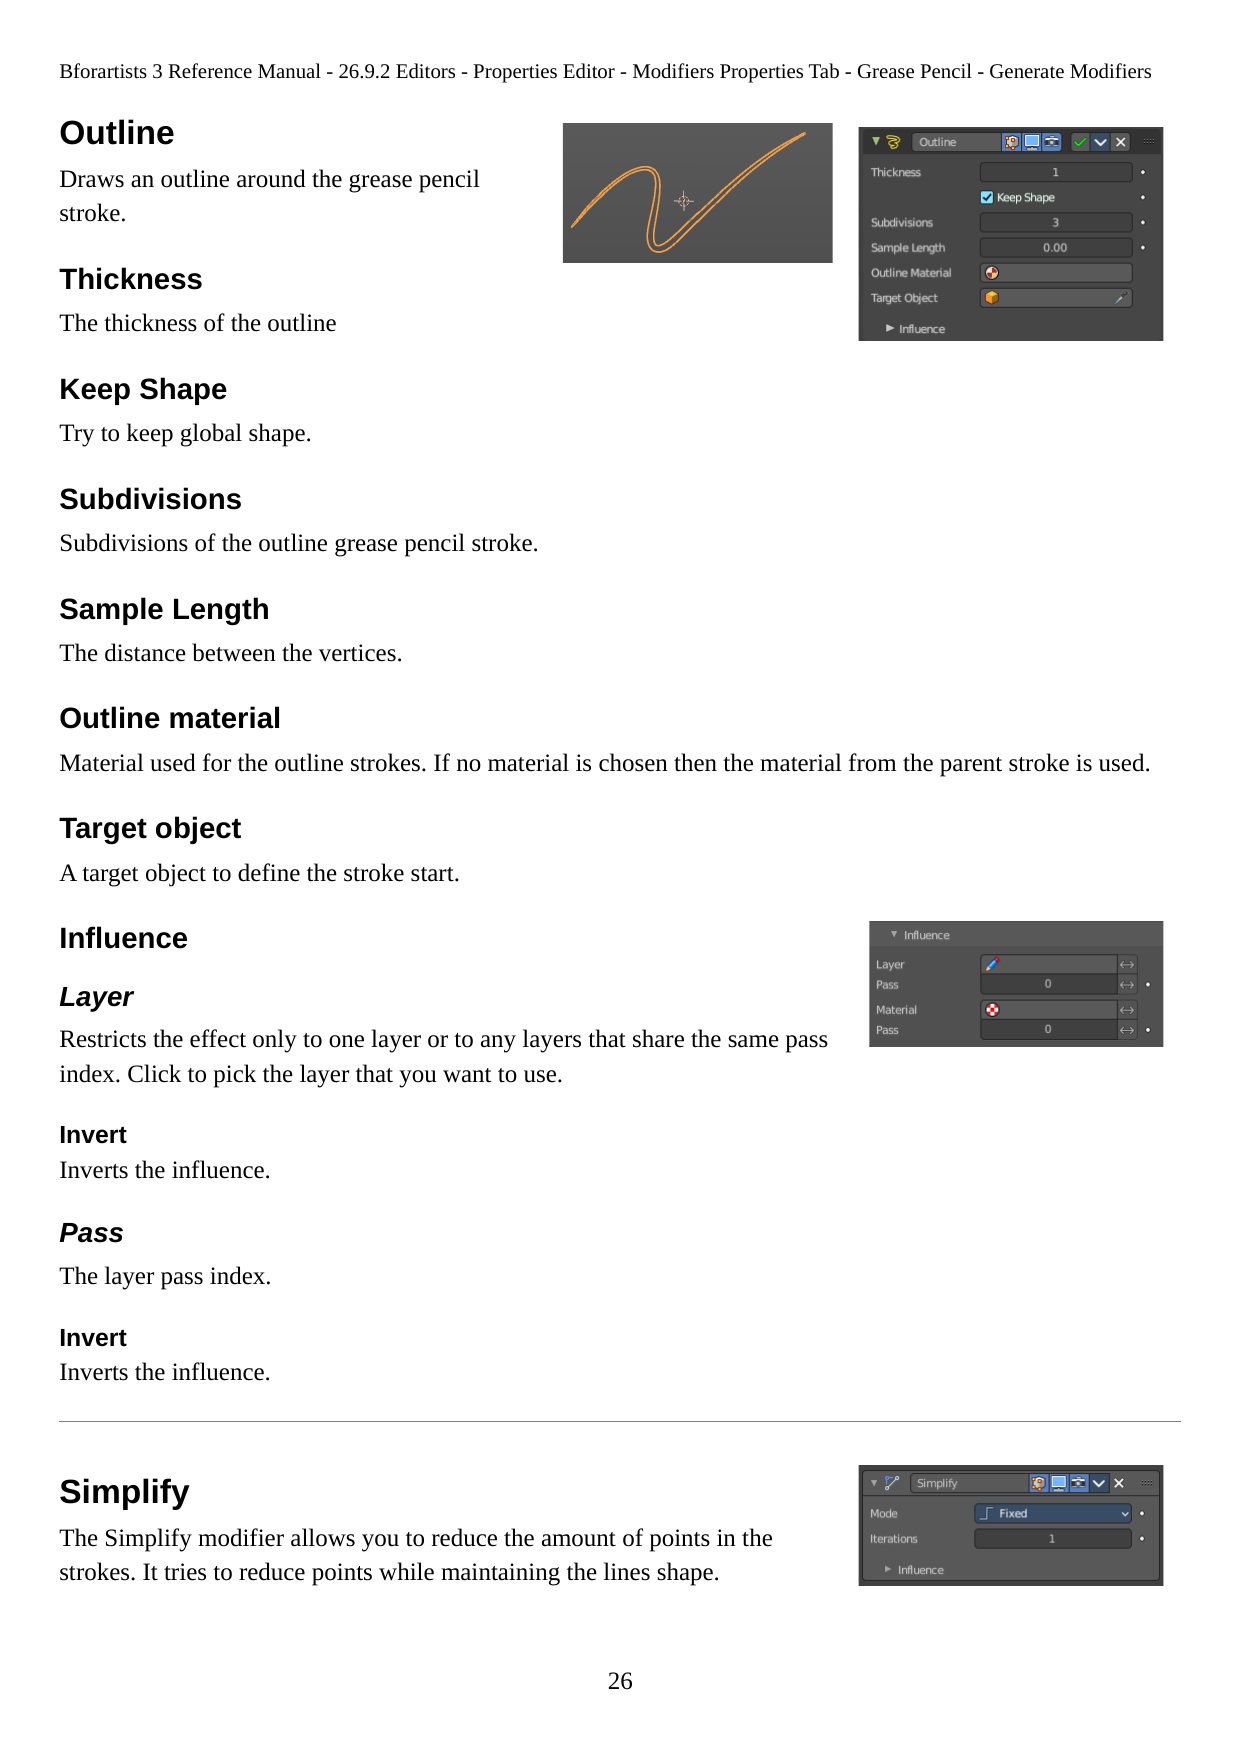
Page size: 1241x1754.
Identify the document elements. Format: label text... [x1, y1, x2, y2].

subtitle Keep Shape [59, 372, 1181, 406]
text Inverts the influence. [59, 1155, 1181, 1184]
subtitle Layer [59, 980, 869, 1012]
text Draws an outline around the grease pencil stroke. [59, 164, 562, 227]
text Try to keep global shape. [59, 418, 1181, 447]
subtitle Pass [59, 1217, 1181, 1249]
subtitle Invert [59, 1120, 1181, 1149]
subtitle Sample Length [59, 592, 1181, 625]
text The Simplify modifier allows you to reduce the amount of points in the strokes. It tries to reduce points while maintaining the lines shape. [59, 1523, 858, 1586]
text Material used for the outline strokes. If no material is chosen then the material from the parent stroke is used. [59, 748, 1181, 776]
subtitle Invert [59, 1323, 1181, 1351]
subtitle Outline [59, 113, 1181, 151]
text Restricts the effect only to one layer or to any layers that share the same pass index. Click to pick the layer that you want to use. [59, 1024, 1181, 1088]
text Subdivisions of the outline grease pencil stroke. [59, 528, 1181, 557]
subtitle [1164, 1472, 1181, 1510]
picture [858, 127, 1164, 341]
subtitle [1164, 262, 1181, 296]
picture [869, 921, 1164, 1047]
subtitle [1164, 921, 1181, 955]
text [1164, 164, 1181, 227]
text A target object to define the stroke start. [59, 858, 1181, 886]
subtitle Simplify [59, 1472, 858, 1510]
subtitle Target object [59, 811, 1181, 845]
subtitle [1164, 980, 1181, 1012]
text Inverts the influence. [59, 1357, 1181, 1386]
picture [562, 123, 833, 263]
subtitle Influence [59, 921, 869, 955]
subtitle Thickness [59, 262, 858, 296]
subtitle Outline material [59, 701, 1181, 735]
text [833, 164, 858, 227]
subtitle Subdivisions [59, 482, 1181, 515]
text The distance between the vertices. [59, 638, 1181, 667]
picture [858, 1465, 1164, 1586]
text The thickness of the outline [59, 308, 858, 337]
text The layer pass index. [59, 1261, 1181, 1290]
